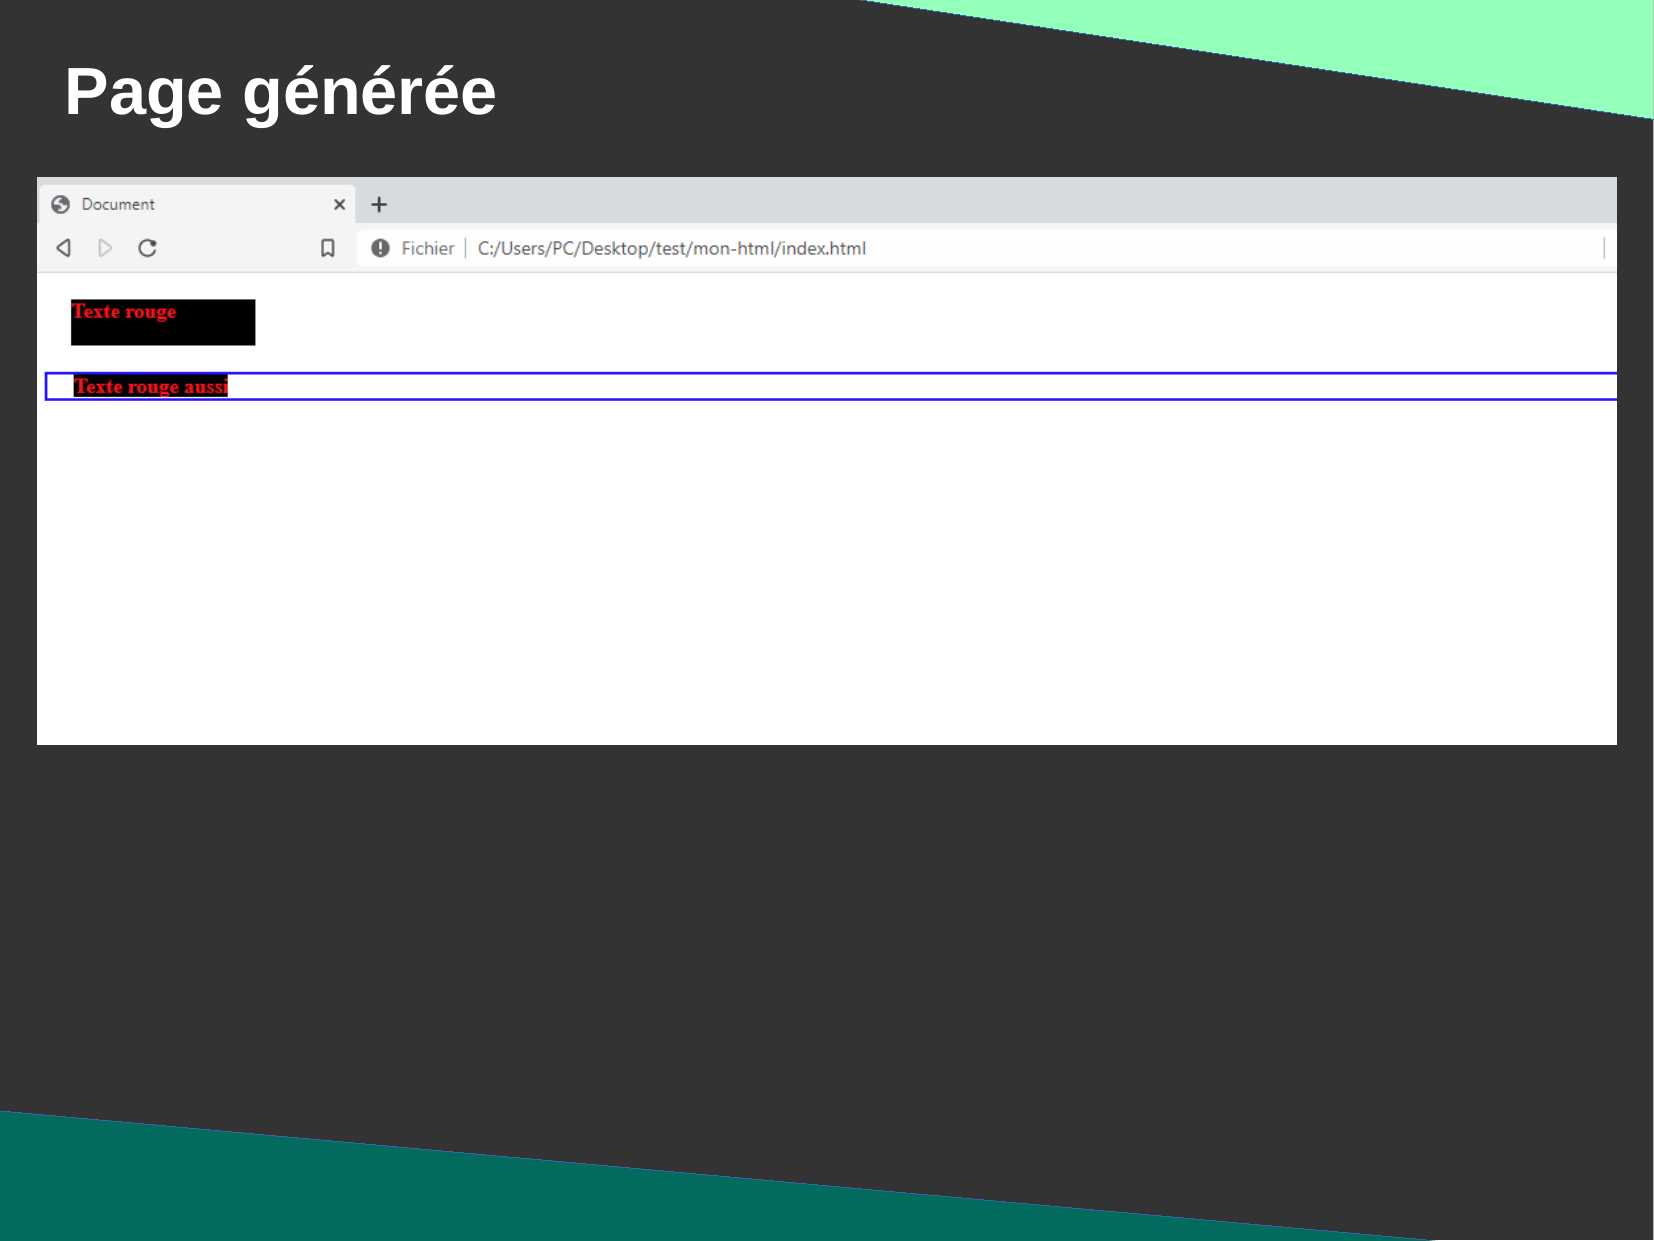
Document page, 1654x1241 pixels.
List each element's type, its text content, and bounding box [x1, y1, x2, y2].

text_box [860, 0, 1654, 120]
title Page générée [64, 54, 1553, 157]
picture [37, 177, 1617, 745]
